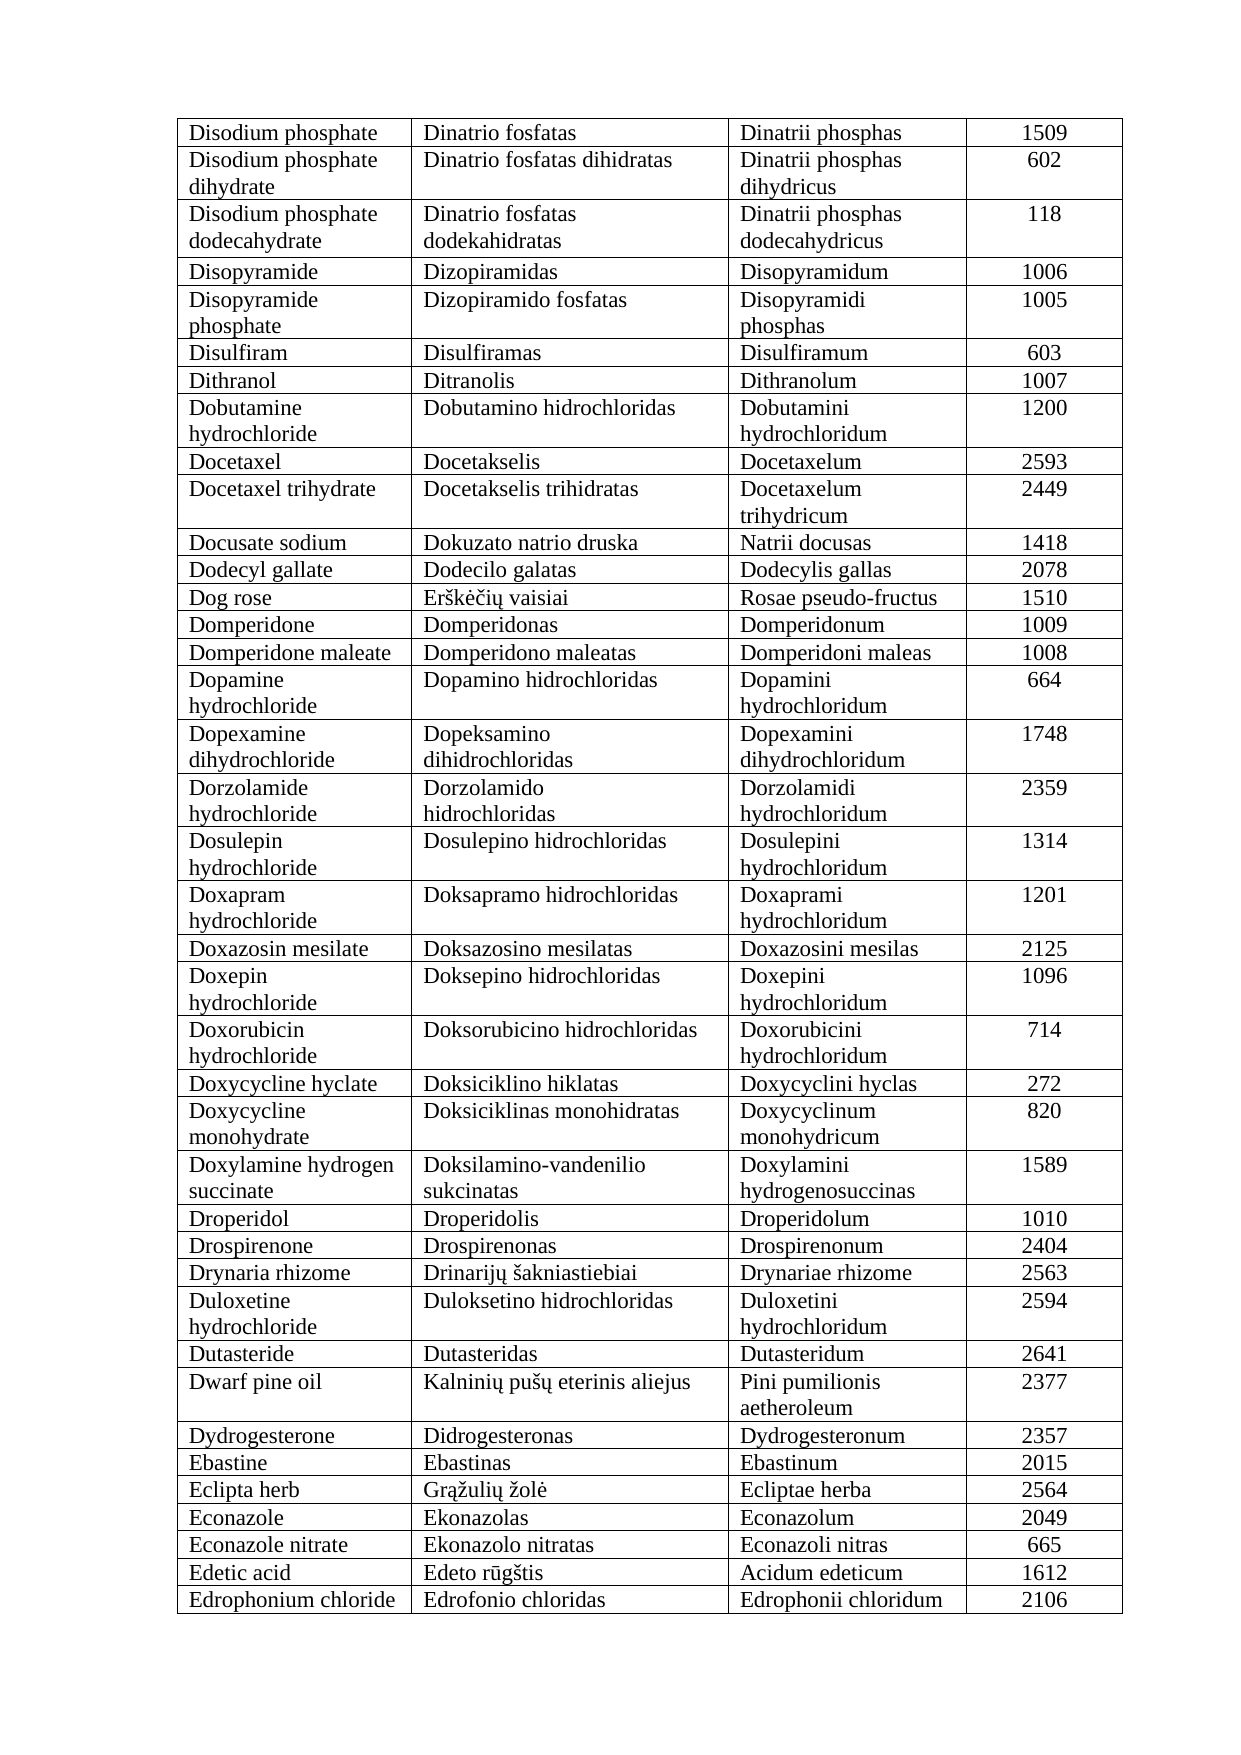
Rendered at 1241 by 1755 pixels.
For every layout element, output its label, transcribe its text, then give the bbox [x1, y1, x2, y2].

table_cell Domperidone maleate [178, 639, 411, 665]
table_cell Pini pumilionis aetheroleum [729, 1368, 966, 1421]
table_cell Dobutamino hidrochloridas [412, 394, 728, 447]
table_cell Dodecylis gallas [729, 556, 966, 583]
table_cell Dizopiramido fosfatas [412, 286, 728, 338]
table_cell Disopyramidi phosphas [729, 286, 966, 338]
table_cell Doxycyclini hyclas [729, 1070, 966, 1096]
table_cell 602 [967, 147, 1122, 199]
table_cell Droperidolum [729, 1205, 966, 1231]
table_cell Domperidoni maleas [729, 639, 966, 665]
table_cell Dinatrii phosphas [729, 119, 966, 146]
table_cell 2125 [967, 935, 1122, 961]
table_cell 1010 [967, 1205, 1122, 1231]
table_cell Ebastinas [412, 1449, 728, 1475]
table_cell Disulfiram [178, 339, 411, 366]
table_cell Doxylamini hydrogenosuccinas [729, 1151, 966, 1203]
table_cell 1509 [967, 119, 1122, 146]
table_cell 1007 [967, 367, 1122, 393]
table_cell Dopamino hidrochloridas [412, 666, 728, 719]
table_cell Docetaxelum trihydricum [729, 475, 966, 528]
table_cell Disopyramide phosphate [178, 286, 411, 338]
table_cell Ebastine [178, 1449, 411, 1475]
table_cell 2078 [967, 556, 1122, 583]
table_cell Econazole [178, 1504, 411, 1530]
table_cell Dizopiramidas [412, 258, 728, 284]
table_cell Doxepini hydrochloridum [729, 962, 966, 1015]
table_cell 1510 [967, 584, 1122, 610]
table_cell 1201 [967, 881, 1122, 934]
table_cell Doxazosin mesilate [178, 935, 411, 961]
table_cell Ekonazolas [412, 1504, 728, 1530]
table_cell 1200 [967, 394, 1122, 447]
table_cell Dwarf pine oil [178, 1368, 411, 1421]
table_cell Dodecilo galatas [412, 556, 728, 583]
table_cell Disulfiramas [412, 339, 728, 366]
table_cell 2563 [967, 1259, 1122, 1286]
table_cell 1748 [967, 720, 1122, 772]
table_cell Dydrogesterone [178, 1422, 411, 1448]
table_cell 1589 [967, 1151, 1122, 1203]
table_cell 664 [967, 666, 1122, 719]
table_cell Ecliptae herba [729, 1476, 966, 1503]
table_cell Doxapram hydrochloride [178, 881, 411, 934]
table_cell Dutasteride [178, 1341, 411, 1367]
table_cell Doksapramo hidrochloridas [412, 881, 728, 934]
table_cell 1096 [967, 962, 1122, 1015]
table_cell 1009 [967, 611, 1122, 638]
table_cell Dopamine hydrochloride [178, 666, 411, 719]
table_cell Docusate sodium [178, 529, 411, 555]
table_cell Drospirenonum [729, 1232, 966, 1258]
table_cell Domperidone [178, 611, 411, 638]
table_cell Ditranolis [412, 367, 728, 393]
table_cell Doxylamine hydrogen succinate [178, 1151, 411, 1203]
table_cell Doksazosino mesilatas [412, 935, 728, 961]
table_cell Dithranol [178, 367, 411, 393]
table_cell Dobutamine hydrochloride [178, 394, 411, 447]
table_cell Dopeksamino dihidrochloridas [412, 720, 728, 772]
table_cell Dog rose [178, 584, 411, 610]
table_cell Docetakselis [412, 448, 728, 474]
table_cell Dinatrio fosfatas [412, 119, 728, 146]
table_cell Docetaxel [178, 448, 411, 474]
table_cell 2359 [967, 774, 1122, 826]
table_cell Dorzolamidi hydrochloridum [729, 774, 966, 826]
table_cell Edeto rūgštis [412, 1559, 728, 1585]
table_cell Ekonazolo nitratas [412, 1531, 728, 1558]
table_cell Docetaxel trihydrate [178, 475, 411, 528]
table_cell Drynaria rhizome [178, 1259, 411, 1286]
table_cell Droperidol [178, 1205, 411, 1231]
table_cell Dutasteridum [729, 1341, 966, 1367]
table_cell 820 [967, 1097, 1122, 1150]
table_cell Dopamini hydrochloridum [729, 666, 966, 719]
table_cell Edrofonio chloridas [412, 1586, 728, 1612]
table_cell Doxaprami hydrochloridum [729, 881, 966, 934]
table_cell Drinarijų šakniastiebiai [412, 1259, 728, 1286]
table_cell Dorzolamido hidrochloridas [412, 774, 728, 826]
table_cell Duloxetini hydrochloridum [729, 1287, 966, 1339]
table_cell Dithranolum [729, 367, 966, 393]
table_cell Doksorubicino hidrochloridas [412, 1016, 728, 1069]
table_cell Drynariae rhizome [729, 1259, 966, 1286]
table_cell 2357 [967, 1422, 1122, 1448]
table_cell Doksepino hidrochloridas [412, 962, 728, 1015]
table_cell Domperidonum [729, 611, 966, 638]
table_cell Dydrogesteronum [729, 1422, 966, 1448]
table_cell Doksilamino-vandenilio sukcinatas [412, 1151, 728, 1203]
table_cell Doxycyclinum monohydricum [729, 1097, 966, 1150]
table_cell Dosulepin hydrochloride [178, 827, 411, 880]
table_cell Dopexamine dihydrochloride [178, 720, 411, 772]
table_cell Edrophonii chloridum [729, 1586, 966, 1612]
table_cell Disopyramide [178, 258, 411, 284]
table_cell 1314 [967, 827, 1122, 880]
table_cell Droperidolis [412, 1205, 728, 1231]
table_cell 2641 [967, 1341, 1122, 1367]
table_cell Didrogesteronas [412, 1422, 728, 1448]
table_cell 2449 [967, 475, 1122, 528]
table_cell 2015 [967, 1449, 1122, 1475]
table_cell Eclipta herb [178, 1476, 411, 1503]
table_cell 2049 [967, 1504, 1122, 1530]
table_cell Dutasteridas [412, 1341, 728, 1367]
table_cell 714 [967, 1016, 1122, 1069]
table_cell Doxepin hydrochloride [178, 962, 411, 1015]
table_cell Dodecyl gallate [178, 556, 411, 583]
table_cell Disulfiramum [729, 339, 966, 366]
table_cell Edrophonium chloride [178, 1586, 411, 1612]
table_cell 1418 [967, 529, 1122, 555]
table_cell Dinatrio fosfatas dihidratas [412, 147, 728, 199]
table_cell Dokuzato natrio druska [412, 529, 728, 555]
table_cell Ebastinum [729, 1449, 966, 1475]
table_cell Doksiciklino hiklatas [412, 1070, 728, 1096]
table_cell Dorzolamide hydrochloride [178, 774, 411, 826]
table_cell 2377 [967, 1368, 1122, 1421]
table_cell Natrii docusas [729, 529, 966, 555]
table_cell 118 [967, 200, 1122, 257]
table_cell Grąžulių žolė [412, 1476, 728, 1503]
table_cell Disodium phosphate [178, 119, 411, 146]
table_cell 2106 [967, 1586, 1122, 1612]
table_cell Erškėčių vaisiai [412, 584, 728, 610]
table_cell Duloksetino hidrochloridas [412, 1287, 728, 1339]
table_cell Disodium phosphate dihydrate [178, 147, 411, 199]
table_cell 2564 [967, 1476, 1122, 1503]
table_cell Dosulepino hidrochloridas [412, 827, 728, 880]
table_cell Dobutamini hydrochloridum [729, 394, 966, 447]
table_cell 665 [967, 1531, 1122, 1558]
table_cell Domperidono maleatas [412, 639, 728, 665]
table_cell Doxorubicin hydrochloride [178, 1016, 411, 1069]
table_cell Drospirenonas [412, 1232, 728, 1258]
table_cell 1005 [967, 286, 1122, 338]
table_cell Drospirenone [178, 1232, 411, 1258]
table_cell Econazolum [729, 1504, 966, 1530]
table_cell Duloxetine hydrochloride [178, 1287, 411, 1339]
table_cell 1008 [967, 639, 1122, 665]
table_cell Kalninių pušų eterinis aliejus [412, 1368, 728, 1421]
table_cell 603 [967, 339, 1122, 366]
table_cell Edetic acid [178, 1559, 411, 1585]
table_cell Doksiciklinas monohidratas [412, 1097, 728, 1150]
table_cell Acidum edeticum [729, 1559, 966, 1585]
table_cell Dosulepini hydrochloridum [729, 827, 966, 880]
table_cell Dinatrii phosphas dihydricus [729, 147, 966, 199]
table_cell Dinatrio fosfatas dodekahidratas [412, 200, 728, 257]
table_cell 2404 [967, 1232, 1122, 1258]
table_cell 1612 [967, 1559, 1122, 1585]
table_cell Docetakselis trihidratas [412, 475, 728, 528]
table_cell Rosae pseudo-fructus [729, 584, 966, 610]
table_cell Econazole nitrate [178, 1531, 411, 1558]
table_cell Econazoli nitras [729, 1531, 966, 1558]
table_cell Disopyramidum [729, 258, 966, 284]
table_cell 2593 [967, 448, 1122, 474]
table_cell Docetaxelum [729, 448, 966, 474]
table_cell Doxycycline hyclate [178, 1070, 411, 1096]
table_cell Dopexamini dihydrochloridum [729, 720, 966, 772]
table_cell Dinatrii phosphas dodecahydricus [729, 200, 966, 257]
table_cell Disodium phosphate dodecahydrate [178, 200, 411, 257]
table_cell Domperidonas [412, 611, 728, 638]
table_cell Doxazosini mesilas [729, 935, 966, 961]
table_cell 272 [967, 1070, 1122, 1096]
table_cell Doxycycline monohydrate [178, 1097, 411, 1150]
table_cell 1006 [967, 258, 1122, 284]
table_cell Doxorubicini hydrochloridum [729, 1016, 966, 1069]
table_cell 2594 [967, 1287, 1122, 1339]
